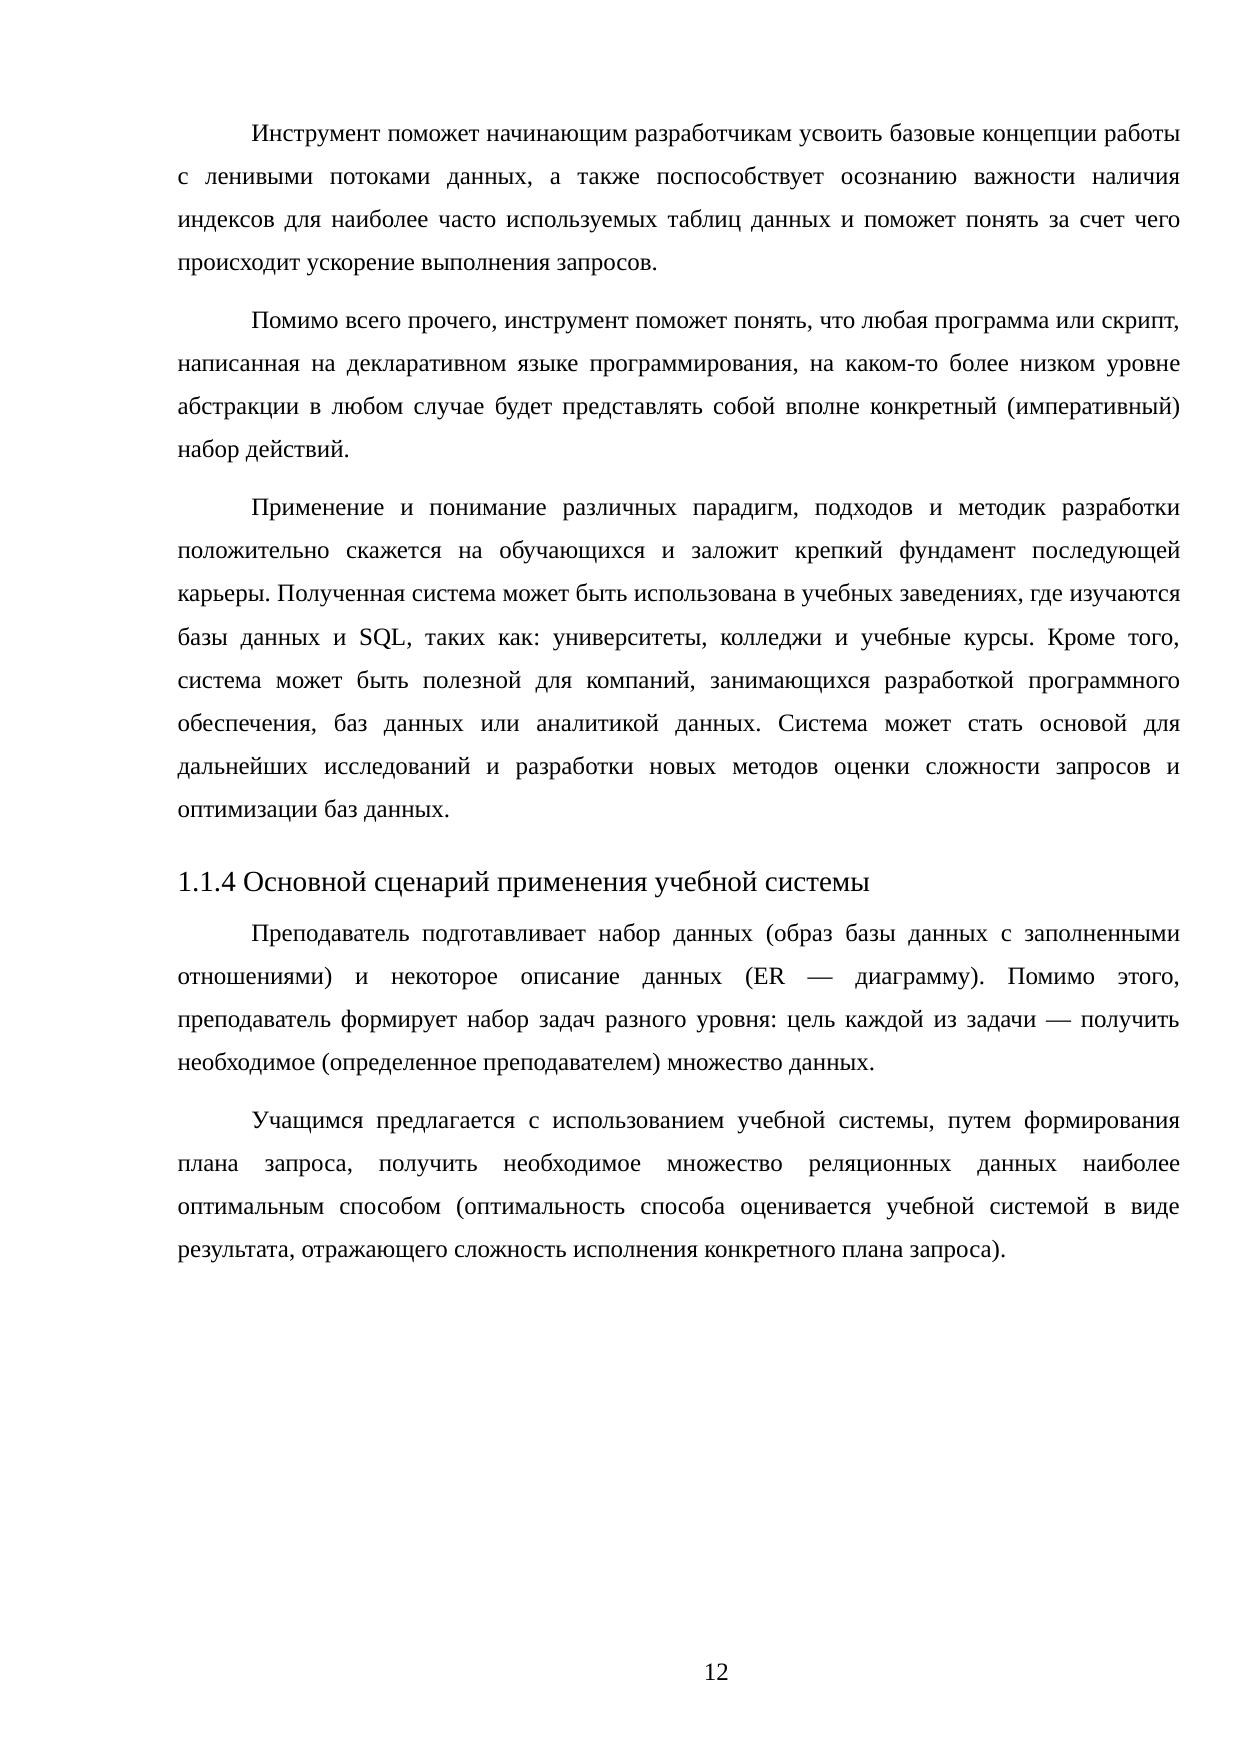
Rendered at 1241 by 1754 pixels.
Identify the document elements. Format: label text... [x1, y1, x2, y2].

text Применение и понимание различных парадигм, подходов и методик разработки положительно скажется на обучающихся и заложит крепкий фундамент последующей карьеры. Полученная система может быть использована в учебных заведениях, где изучаются базы данных и SQL, таких как: университеты, колледжи и учебные курсы. Кроме того, система может быть полезной для компаний, занимающихся разработкой программного обеспечения, баз данных или аналитикой данных. Система может стать основой для дальнейших исследований и разработки новых методов оценки сложности запросов и оптимизации баз данных. [177, 492, 1181, 823]
text Учащимся предлагается с использованием учебной системы, путем формирования плана запроса, получить необходимое множество реляционных данных наиболее оптимальным способом (оптимальность способа оценивается учебной системой в виде результата, отражающего сложность исполнения конкретного плана запроса). [177, 1105, 1181, 1263]
text Инструмент поможет начинающим разработчикам усвоить базовые концепции работы с ленивыми потоками данных, а также поспособствует осознанию важности наличия индексов для наиболее часто используемых таблиц данных и поможет понять за счет чего происходит ускорение выполнения запросов. [177, 118, 1181, 276]
text Помимо всего прочего, инструмент поможет понять, что любая программа или скрипт, написанная на декларативном языке программирования, на каком-то более низком уровне абстракции в любом случае будет представлять собой вполне конкретный (императивный) набор действий. [177, 305, 1181, 463]
subtitle 1.1.4 Основной сценарий применения учебной системы [177, 864, 1181, 897]
text Преподаватель подготавливает набор данных (образ базы данных с заполненными отношениями) и некоторое описание данных (ER — диаграмму). Помимо этого, преподаватель формирует набор задач разного уровня: цель каждой из задачи — получить необходимое (определенное преподавателем) множество данных. [177, 918, 1181, 1076]
